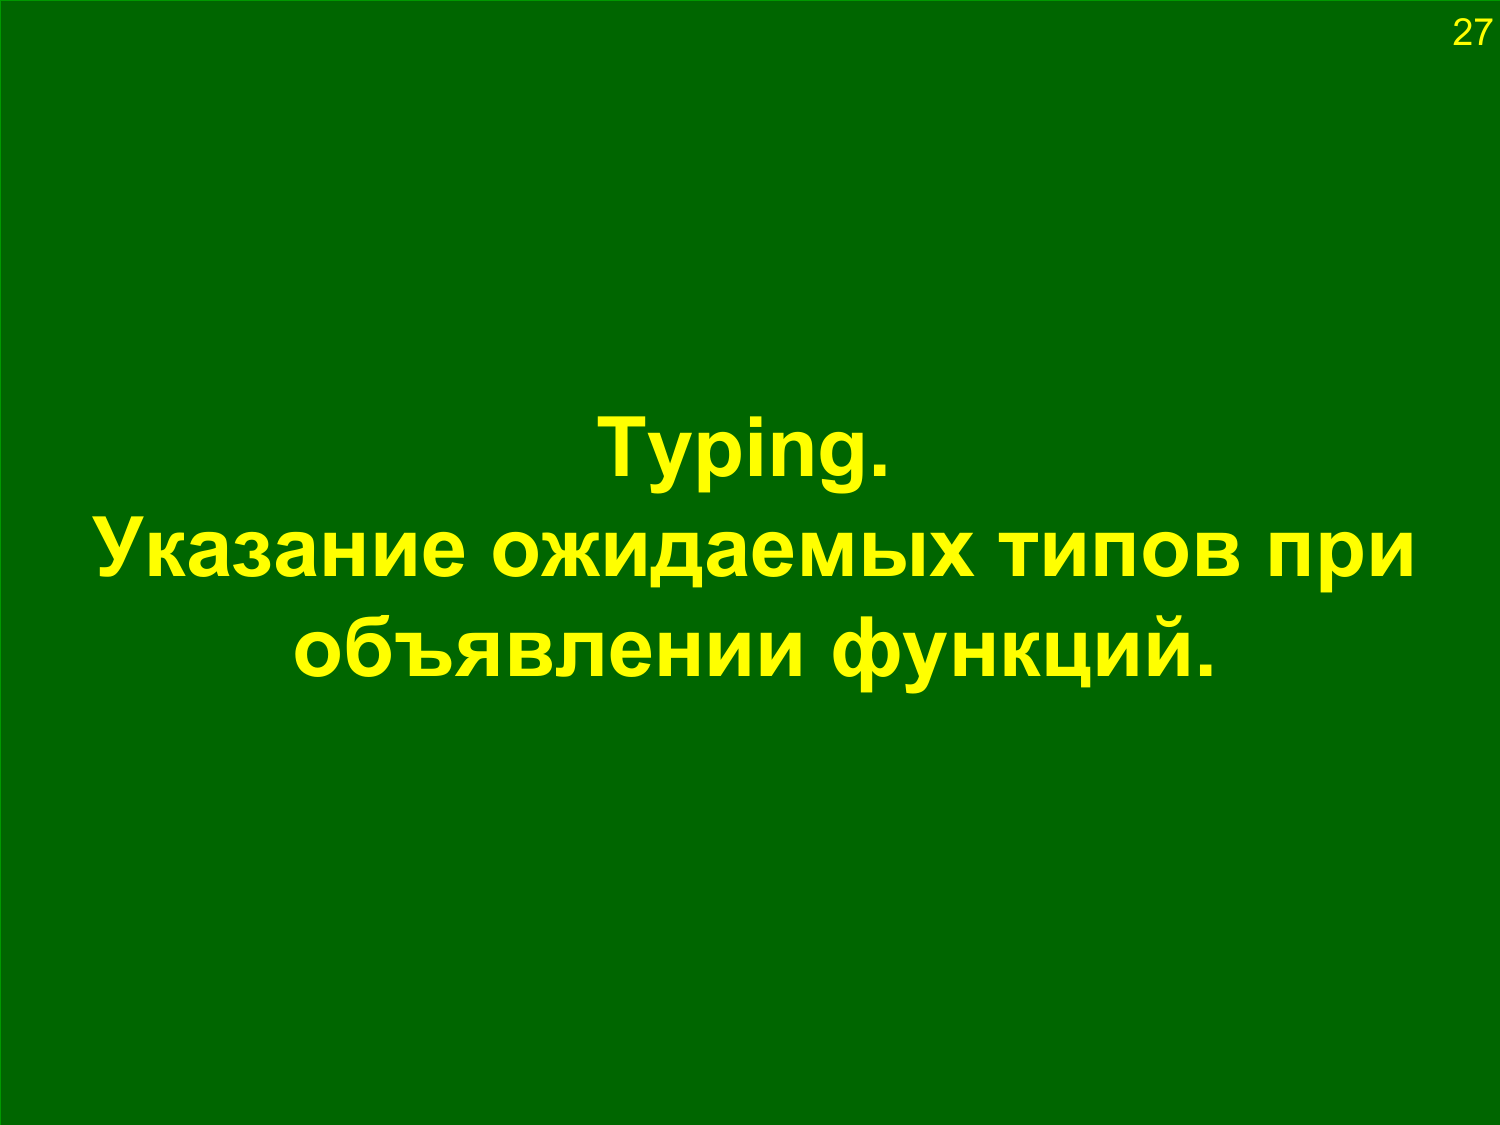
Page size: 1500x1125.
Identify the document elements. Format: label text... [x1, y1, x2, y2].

text_box Typing. Указание ожидаемых типов при объявлении функций. [35, 484, 1477, 603]
